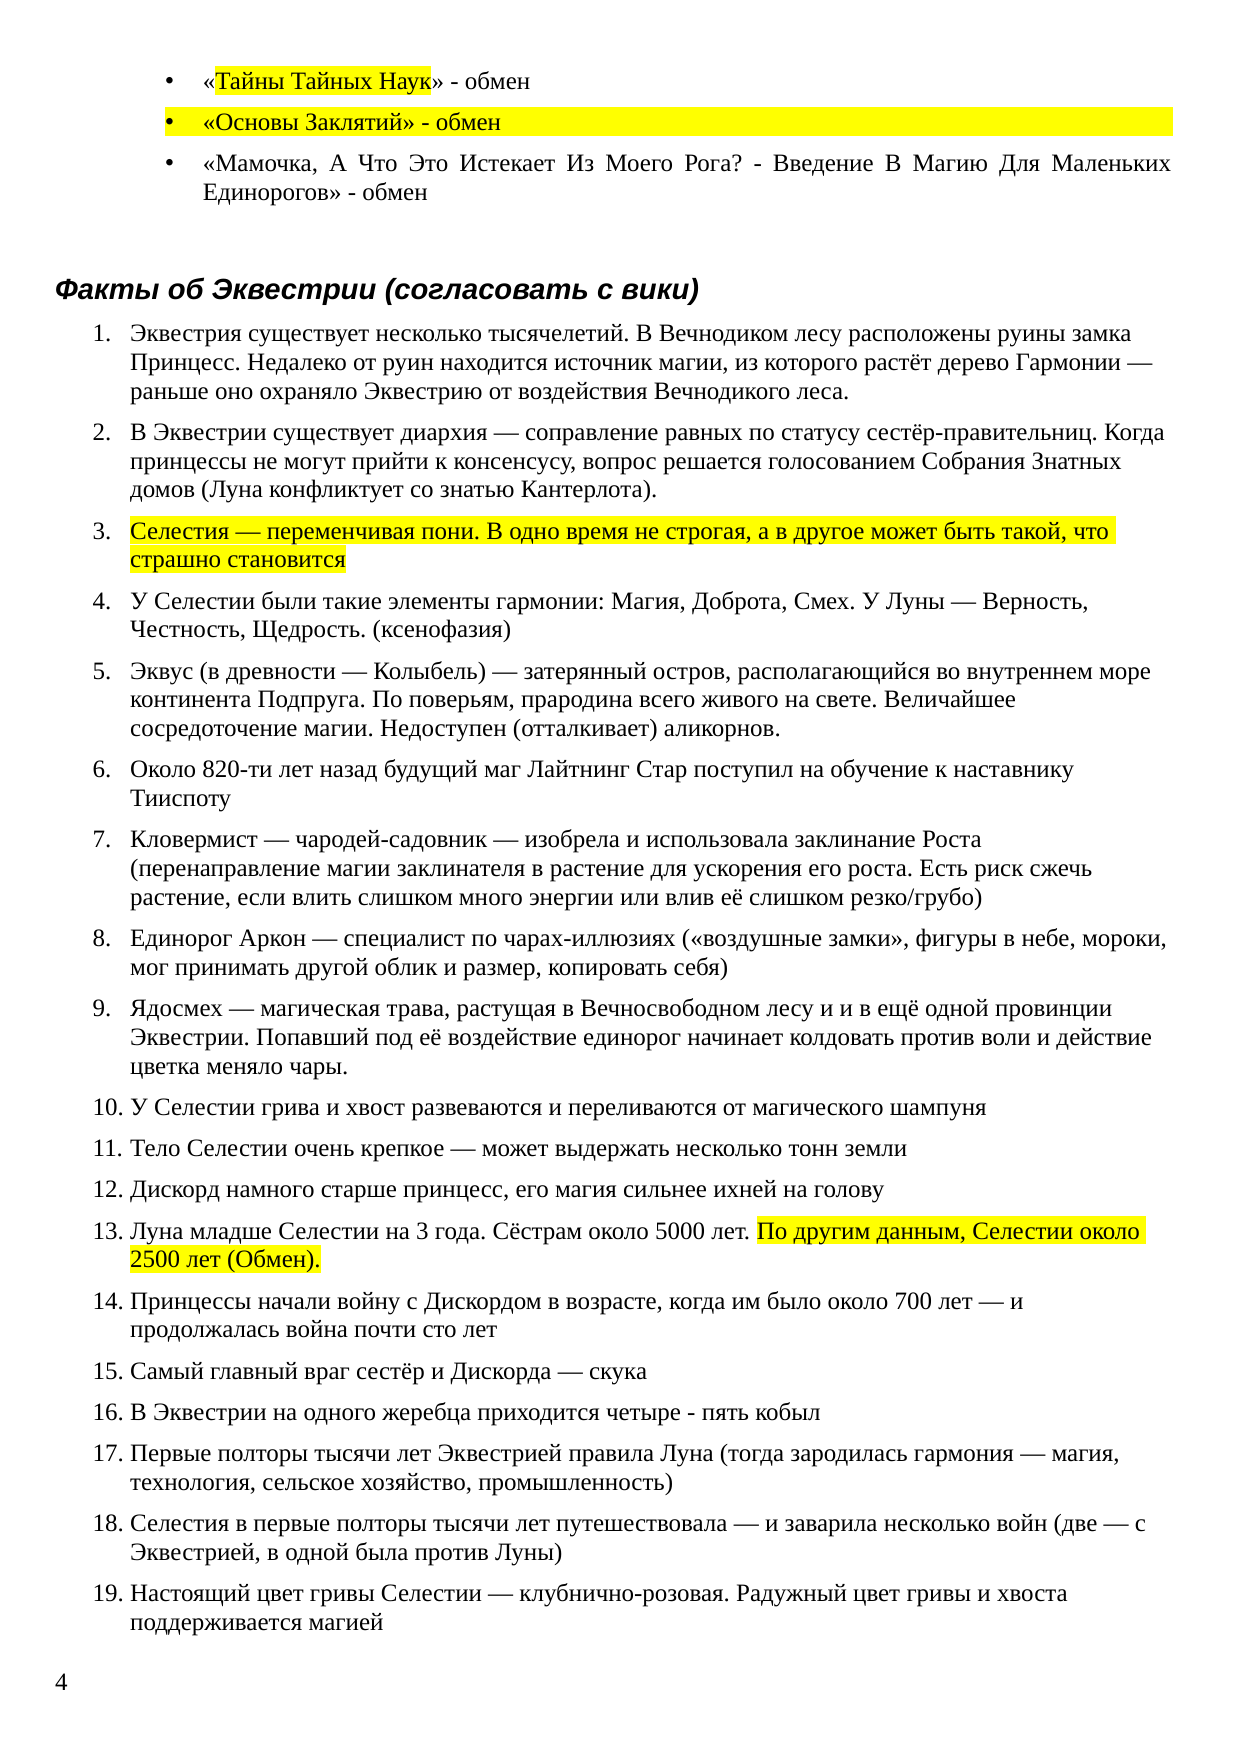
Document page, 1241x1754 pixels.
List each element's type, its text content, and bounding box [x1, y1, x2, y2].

list Эквестрия существует несколько тысячелетий. В Вечнодиком лесу расположены руины замка Принцесс. Недалеко от руин находится источник магии, из которого растёт дерево Гармонии — раньше оно охраняло Эквестрию от воздействия Вечнодикого леса. [92, 318, 1173, 404]
list У Селестии грива и хвост развеваются и переливаются от магического шампуня [92, 1092, 1173, 1121]
list Эквус (в древности — Колыбель) — затерянный остров, располагающийся во внутреннем море континента Подпруга. По поверьям, прародина всего живого на свете. Величайшее сосредоточение магии. Недоступен (отталкивает) аликорнов. [92, 656, 1173, 742]
list Дискорд намного старше принцесс, его магия сильнее ихней на голову [92, 1174, 1173, 1203]
list В Эквестрии на одного жеребца приходится четыре - пять кобыл [92, 1397, 1173, 1426]
list Принцессы начали войну с Дискордом в возрасте, когда им было около 700 лет — и продолжалась война почти сто лет [92, 1286, 1173, 1343]
list Около 820-ти лет назад будущий маг Лайтнинг Стар поступил на обучение к наставнику Тииспоту [92, 754, 1173, 812]
list «Мамочка, А Что Это Истекает Из Моего Рога? - Введение В Магию Для Маленьких Единорогов» - обмен [165, 148, 1173, 206]
list Ядосмех — магическая трава, растущая в Вечносвободном лесу и и в ещё одной провинции Эквестрии. Попавший под её воздействие единорог начинает колдовать против воли и действие цветка меняло чары. [92, 993, 1173, 1079]
list Тело Селестии очень крепкое — может выдержать несколько тонн земли [92, 1133, 1173, 1162]
list У Селестии были такие элементы гармонии: Магия, Доброта, Смех. У Луны — Верность, Честность, Щедрость. (ксенофазия) [92, 586, 1173, 643]
list В Эквестрии существует диархия — соправление равных по статусу сестёр-правительниц. Когда принцессы не могут прийти к консенсусу, вопрос решается голосованием Собрания Знатных домов (Луна конфликтует со знатью Кантерлота). [92, 417, 1173, 503]
subtitle Факты об Эквестрии (согласовать с вики) [55, 272, 1173, 306]
list Луна младше Селестии на 3 года. Сёстрам около 5000 лет. По другим данным, Селестии около 2500 лет (Обмен). [92, 1216, 1173, 1273]
list Первые полторы тысячи лет Эквестрией правила Луна (тогда зародилась гармония — магия, технология, сельское хозяйство, промышленность) [92, 1438, 1173, 1496]
list Настоящий цвет гривы Селестии — клубнично-розовая. Радужный цвет гривы и хвоста поддерживается магией [92, 1578, 1173, 1636]
list «Основы Заклятий» - обмен [165, 107, 1173, 136]
list Селестия в первые полторы тысячи лет путешествовала — и заварила несколько войн (две — с Эквестрией, в одной была против Луны) [92, 1508, 1173, 1566]
list Самый главный враг сестёр и Дискорда — скука [92, 1356, 1173, 1384]
list Селестия — переменчивая пони. В одно время не строгая, а в другое может быть такой, что страшно становится [92, 516, 1173, 573]
list «Тайны Тайных Наук» - обмен [165, 66, 1173, 95]
list Кловермист — чародей-садовник — изобрела и использовала заклинание Роста (перенаправление магии заклинателя в растение для ускорения его роста. Есть риск сжечь растение, если влить слишком много энергии или влив её слишком резко/грубо) [92, 824, 1173, 911]
list Единорог Аркон — специалист по чарах-иллюзиях («воздушные замки», фигуры в небе, мороки, мог принимать другой облик и размер, копировать себя) [92, 923, 1173, 981]
